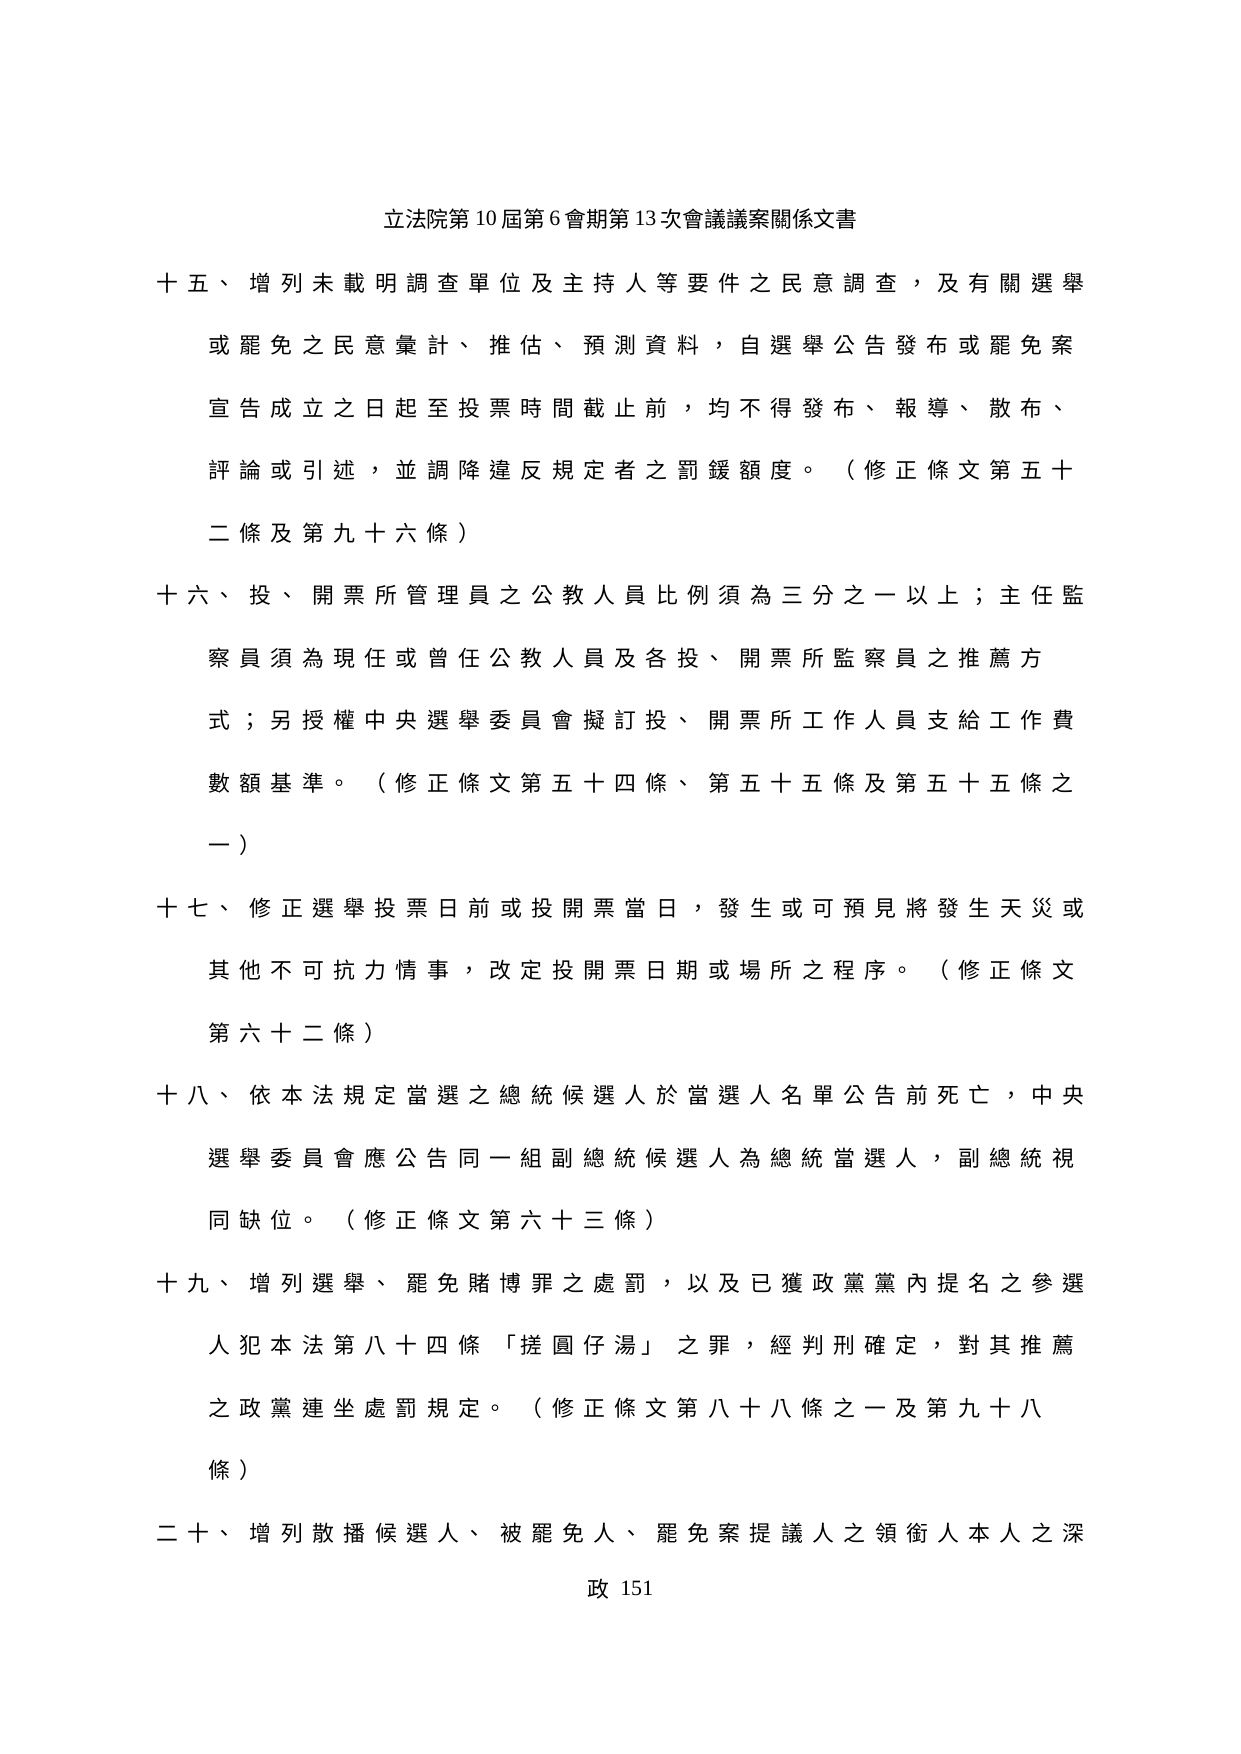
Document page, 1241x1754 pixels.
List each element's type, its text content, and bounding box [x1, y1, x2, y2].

text 十九、增列選舉、罷免賭博罪之處罰，以及已獲政黨黨內提名之參選人犯本法第八十四條「搓圓仔湯」之罪，經判刑確定，對其推薦之政黨連坐處罰規定。（修正條文第八十八條之一及第九十八條） [151, 1250, 1089, 1500]
text 十七、修正選舉投票日前或投開票當日，發生或可預見將發生天災或其他不可抗力情事，改定投開票日期或場所之程序。（修正條文第六十二條） [151, 875, 1089, 1063]
text 二十、增列散播候選人、被罷免人、罷免案提議人之領銜人本人之深 [151, 1500, 1089, 1563]
text 十八、依本法規定當選之總統候選人於當選人名單公告前死亡，中央選舉委員會應公告同一組副總統候選人為總統當選人，副總統視同缺位。（修正條文第六十三條） [151, 1063, 1089, 1250]
text 十五、增列未載明調查單位及主持人等要件之民意調查，及有關選舉或罷免之民意彙計、推估、預測資料，自選舉公告發布或罷免案宣告成立之日起至投票時間截止前，均不得發布、報導、散布、評論或引述，並調降違反規定者之罰鍰額度。（修正條文第五十二條及第九十六條） [151, 250, 1089, 563]
text 十六、投、開票所管理員之公教人員比例須為三分之一以上；主任監察員須為現任或曾任公教人員及各投、開票所監察員之推薦方式；另授權中央選舉委員會擬訂投、開票所工作人員支給工作費數額基準。（修正條文第五十四條、第五十五條及第五十五條之一） [151, 563, 1089, 875]
